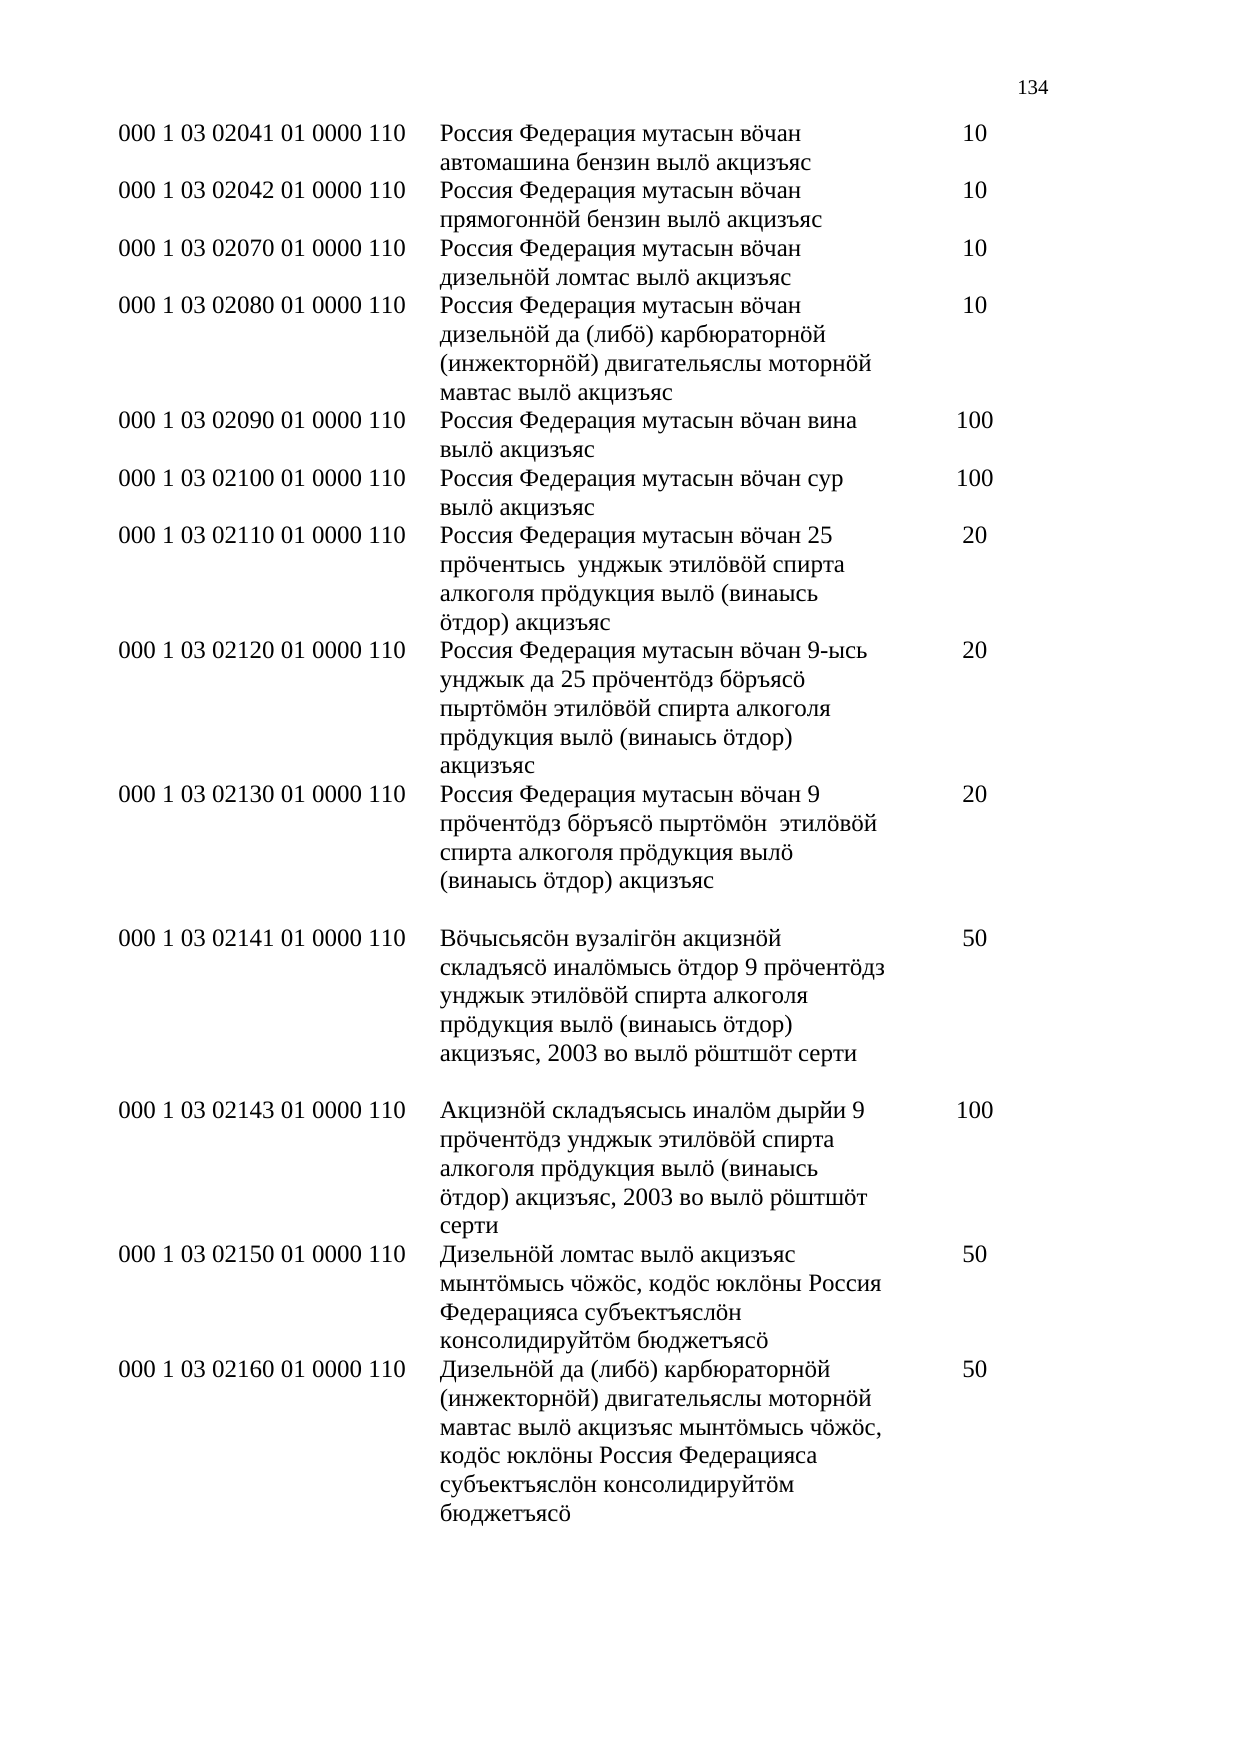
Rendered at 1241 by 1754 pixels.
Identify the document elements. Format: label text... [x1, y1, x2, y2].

table_cell Россия Федерация мутасын вöчан вина вылö акцизъяс [428, 406, 901, 463]
table_cell 000 1 03 02080 01 0000 110 [107, 291, 428, 406]
table_cell Россия Федерация мутасын вöчан дизельнöй да (либö) карбюраторнöй (инжекторнöй) двигательяслы моторнöй мавтас вылö акцизъяс [428, 291, 901, 406]
table_cell 10 [901, 291, 1048, 406]
table_cell 000 1 03 02120 01 0000 110 [107, 636, 428, 779]
table_cell Россия Федерация мутасын вöчан 9 прöчентöдз бöръясö пыртöмöн этилöвöй спирта алкоголя прöдукция вылö (винаысь öтдор) акцизъяс [428, 779, 901, 923]
table_cell 000 1 03 02041 01 0000 110 [107, 118, 428, 176]
table_cell 100 [901, 1096, 1048, 1239]
table_cell 100 [901, 406, 1048, 463]
table_cell Вöчысьясöн вузалiгöн акцизнöй складъясö иналöмысь öтдор 9 прöчентöдз унджык этилöвöй спирта алкоголя прöдукция вылö (винаысь öтдор) акцизъяс, 2003 во вылö рöштшöт серти [428, 923, 901, 1096]
table_cell 000 1 03 02160 01 0000 110 [107, 1354, 428, 1527]
table_cell 10 [901, 118, 1048, 176]
table_cell 000 1 03 02143 01 0000 110 [107, 1096, 428, 1239]
table_cell 50 [901, 1354, 1048, 1527]
table_cell 10 [901, 176, 1048, 233]
table_cell 000 1 03 02141 01 0000 110 [107, 923, 428, 1096]
table_cell Дизельнöй да (либö) карбюраторнöй (инжекторнöй) двигательяслы моторнöй мавтас вылö акцизъяс мынтöмысь чöжöс, кодöс юклöны Россия Федерацияса субъектъяслöн консолидируйтöм бюджетъясö [428, 1354, 901, 1527]
table_cell 50 [901, 1239, 1048, 1354]
table_cell 000 1 03 02100 01 0000 110 [107, 463, 428, 521]
table_cell 000 1 03 02090 01 0000 110 [107, 406, 428, 463]
table_cell Дизельнöй ломтас вылö акцизъяс мынтöмысь чöжöс, кодöс юклöны Россия Федерацияса субъектъяслöн консолидируйтöм бюджетъясö [428, 1239, 901, 1354]
table_cell Россия Федерация мутасын вöчан дизельнöй ломтас вылö акцизъяс [428, 233, 901, 291]
table_cell 20 [901, 779, 1048, 923]
table_cell Акцизнöй складъясысь иналöм дырйи 9 прöчентöдз унджык этилöвöй спирта алкоголя прöдукция вылö (винаысь öтдор) акцизъяс, 2003 во вылö рöштшöт серти [428, 1096, 901, 1239]
table_cell 10 [901, 233, 1048, 291]
table_cell Россия Федерация мутасын вöчан 9-ысь унджык да 25 прöчентöдз бöръясö пыртöмöн этилöвöй спирта алкоголя прöдукция вылö (винаысь öтдор) акцизъяс [428, 636, 901, 779]
table_cell 50 [901, 923, 1048, 1096]
table_cell 000 1 03 02110 01 0000 110 [107, 521, 428, 636]
table_cell Россия Федерация мутасын вöчан сур вылö акцизъяс [428, 463, 901, 521]
table_cell 000 1 03 02130 01 0000 110 [107, 779, 428, 923]
table_cell 000 1 03 02042 01 0000 110 [107, 176, 428, 233]
table_cell 20 [901, 521, 1048, 636]
table_cell 100 [901, 463, 1048, 521]
table_cell 000 1 03 02150 01 0000 110 [107, 1239, 428, 1354]
table_cell 20 [901, 636, 1048, 779]
table_cell 000 1 03 02070 01 0000 110 [107, 233, 428, 291]
table_cell Россия Федерация мутасын вöчан прямогоннöй бензин вылö акцизъяс [428, 176, 901, 233]
table_cell Россия Федерация мутасын вöчан 25 прöчентысь унджык этилöвöй спирта алкоголя прöдукция вылö (винаысь öтдор) акцизъяс [428, 521, 901, 636]
table_cell Россия Федерация мутасын вöчан автомашина бензин вылö акцизъяс [428, 118, 901, 176]
